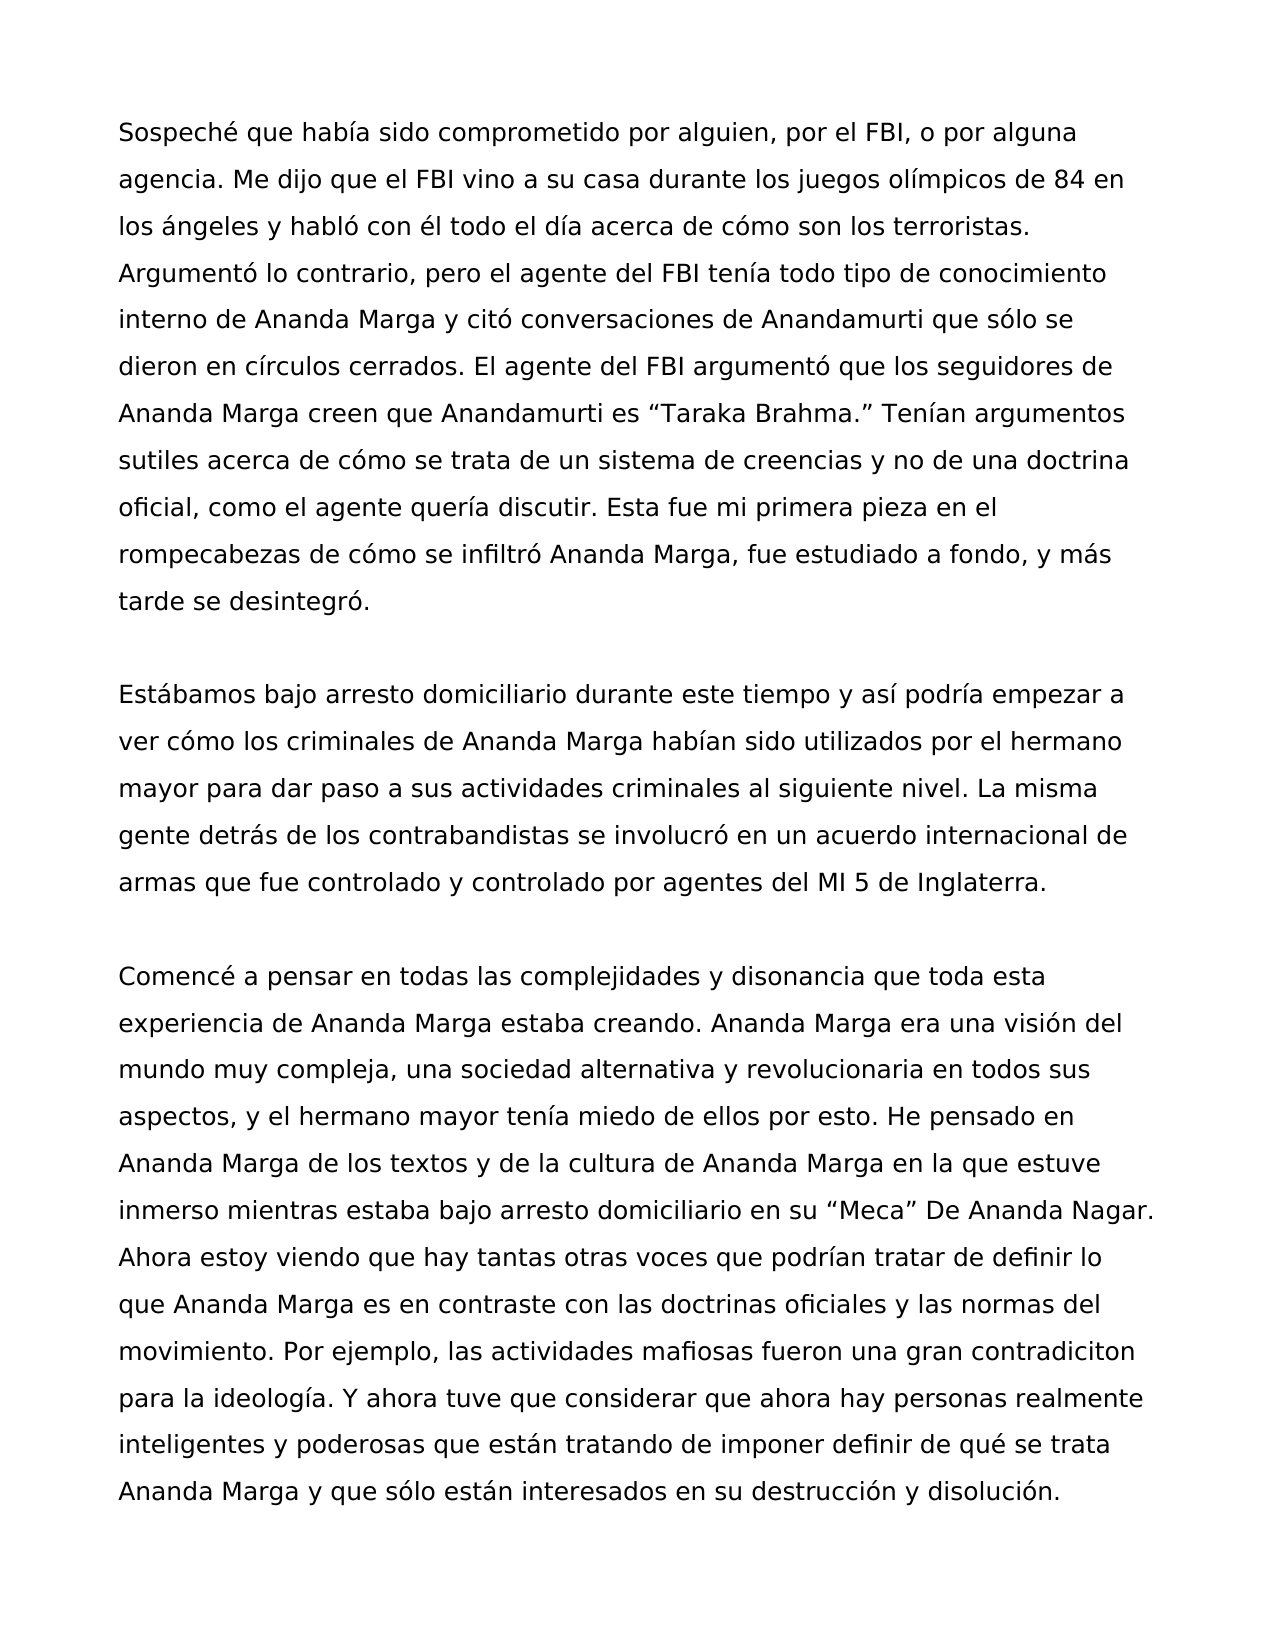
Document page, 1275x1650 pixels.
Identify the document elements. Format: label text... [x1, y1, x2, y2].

text Sospeché que había sido comprometido por alguien, por el FBI, o por alguna agencia. Me dijo que el FBI vino a su casa durante los juegos olímpicos de 84 en los ángeles y habló con él todo el día acerca de cómo son los terroristas. Argumentó lo contrario, pero el agente del FBI tenía todo tipo de conocimiento interno de Ananda Marga y citó conversaciones de Anandamurti que sólo se dieron en círculos cerrados. El agente del FBI argumentó que los seguidores de Ananda Marga creen que Anandamurti es “Taraka Brahma.” Tenían argumentos sutiles acerca de cómo se trata de un sistema de creencias y no de una doctrina oficial, como el agente quería discutir. Esta fue mi primera pieza en el rompecabezas de cómo se infiltró Ananda Marga, fue estudiado a fondo, y más tarde se desintegró. Estábamos bajo arresto domiciliario durante este tiempo y así podría empezar a ver cómo los criminales de Ananda Marga habían sido utilizados por el hermano mayor para dar paso a sus actividades criminales al siguiente nivel. La misma gente detrás de los contrabandistas se involucró en un acuerdo internacional de armas que fue controlado y controlado por agentes del MI 5 de Inglaterra. Comencé a pensar en todas las complejidades y disonancia que toda esta experiencia de Ananda Marga estaba creando. Ananda Marga era una visión del mundo muy compleja, una sociedad alternativa y revolucionaria en todos sus aspectos, y el hermano mayor tenía miedo de ellos por esto. He pensado en Ananda Marga de los textos y de la cultura de Ananda Marga en la que estuve inmerso mientras estaba bajo arresto domiciliario en su “Meca” De Ananda Nagar. Ahora estoy viendo que hay tantas otras voces que podrían tratar de definir lo que Ananda Marga es en contraste con las doctrinas oficiales y las normas del movimiento. Por ejemplo, las actividades mafiosas fueron una gran contradiciton para la ideología. Y ahora tuve que considerar que ahora hay personas realmente inteligentes y poderosas que están tratando de imponer definir de qué se trata Ananda Marga y que sólo están interesados en su destrucción y disolución. [118, 118, 1157, 1507]
